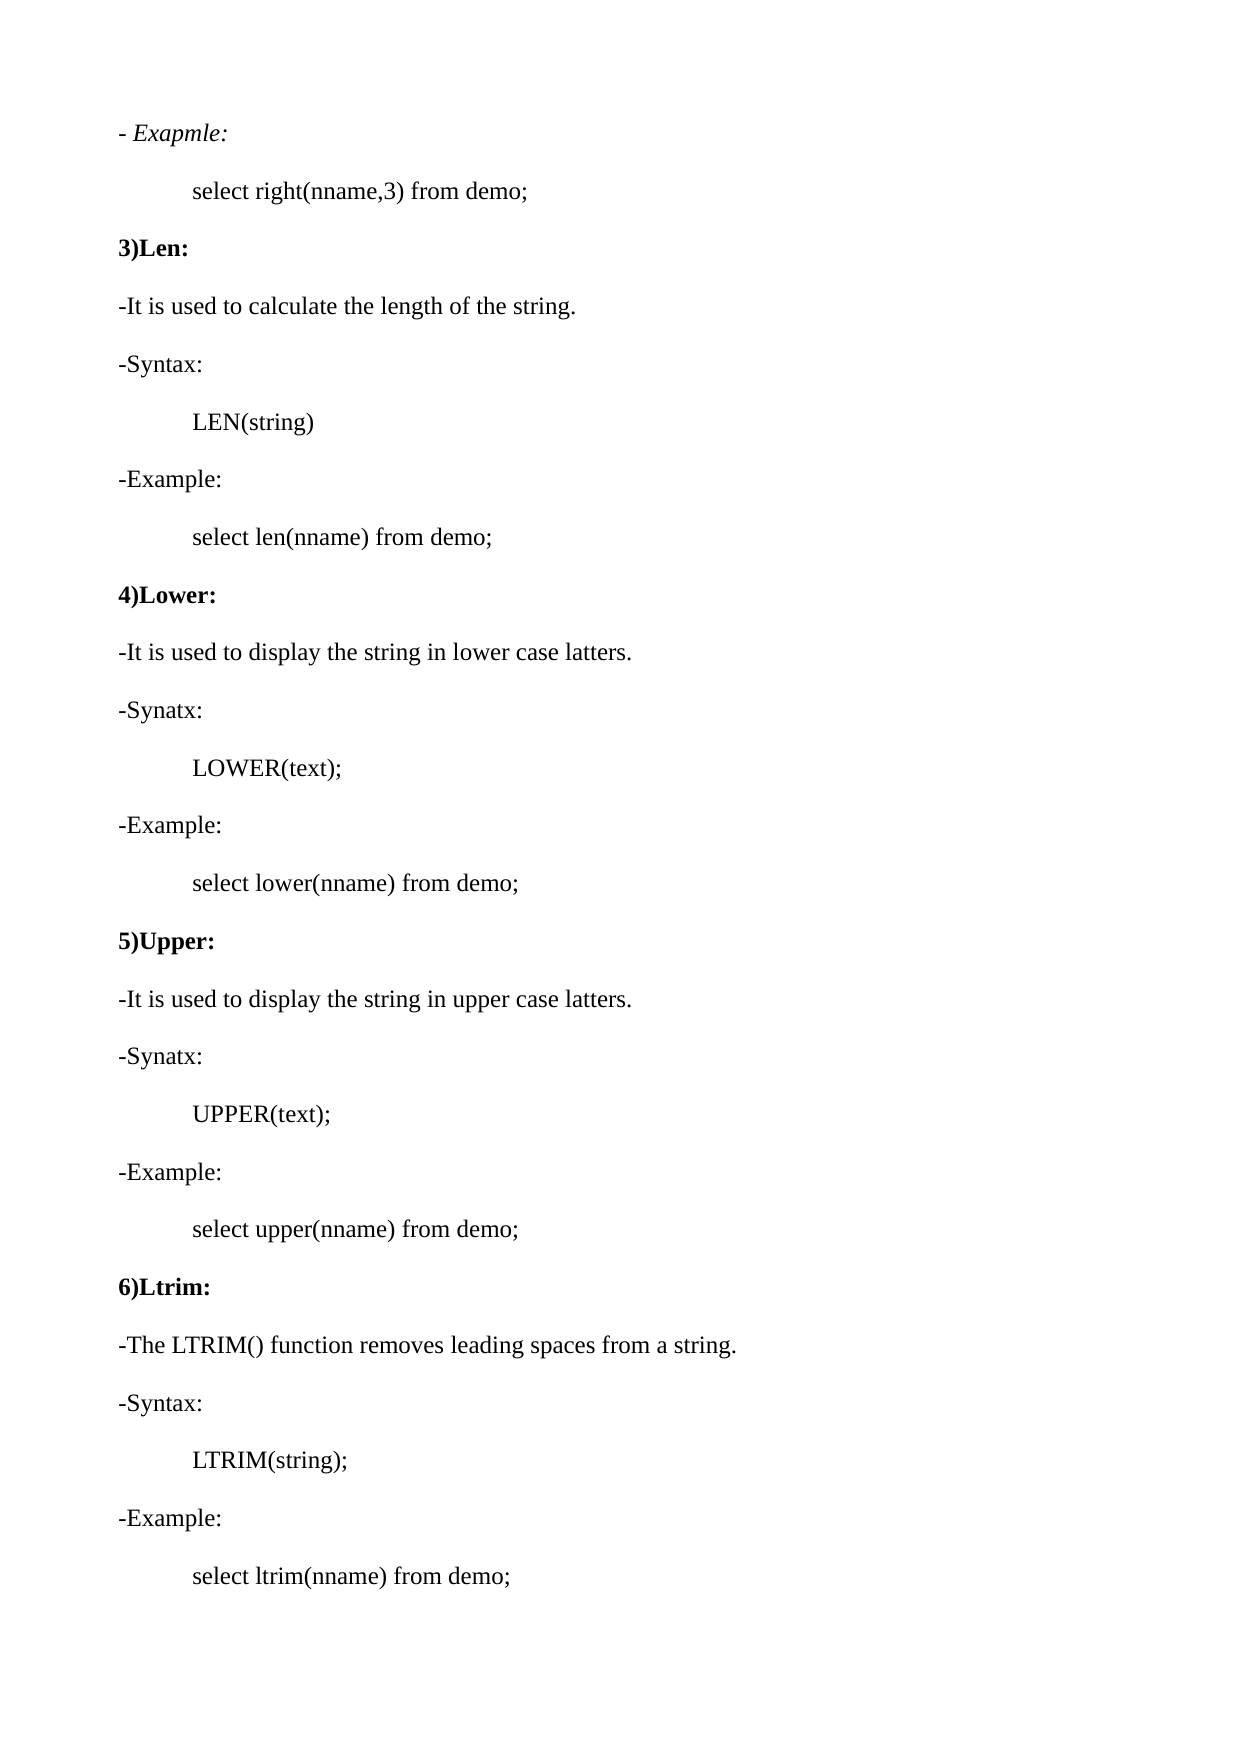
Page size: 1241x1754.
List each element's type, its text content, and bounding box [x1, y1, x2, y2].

text LEN(string) [118, 407, 1122, 435]
text -Example: [118, 1157, 1122, 1186]
text 3)Len: [118, 233, 1122, 262]
text -Syntax: [118, 1388, 1122, 1416]
text -Synatx: [118, 1041, 1122, 1070]
text 4)Lower: [118, 580, 1122, 608]
text select upper(nname) from demo; [118, 1214, 1122, 1243]
text 6)Ltrim: [118, 1272, 1122, 1301]
text -Example: [118, 464, 1122, 493]
text -Syntax: [118, 349, 1122, 378]
text select ltrim(nname) from demo; [118, 1561, 1122, 1589]
text -The LTRIM() function removes leading spaces from a string. [118, 1330, 1122, 1359]
text UPPER(text); [118, 1099, 1122, 1128]
text LTRIM(string); [118, 1445, 1122, 1474]
text -Example: [118, 811, 1122, 839]
text 5)Upper: [118, 926, 1122, 955]
text select right(nname,3) from demo; [118, 176, 1122, 204]
text -It is used to display the string in upper case latters. [118, 984, 1122, 1012]
text -It is used to display the string in lower case latters. [118, 637, 1122, 666]
text -Example: [118, 1503, 1122, 1532]
text select len(nname) from demo; [118, 522, 1122, 551]
text select lower(nname) from demo; [118, 868, 1122, 897]
text -Synatx: [118, 695, 1122, 724]
text - Exapmle: [118, 118, 1122, 147]
text -It is used to calculate the length of the string. [118, 291, 1122, 320]
text LOWER(text); [118, 753, 1122, 782]
